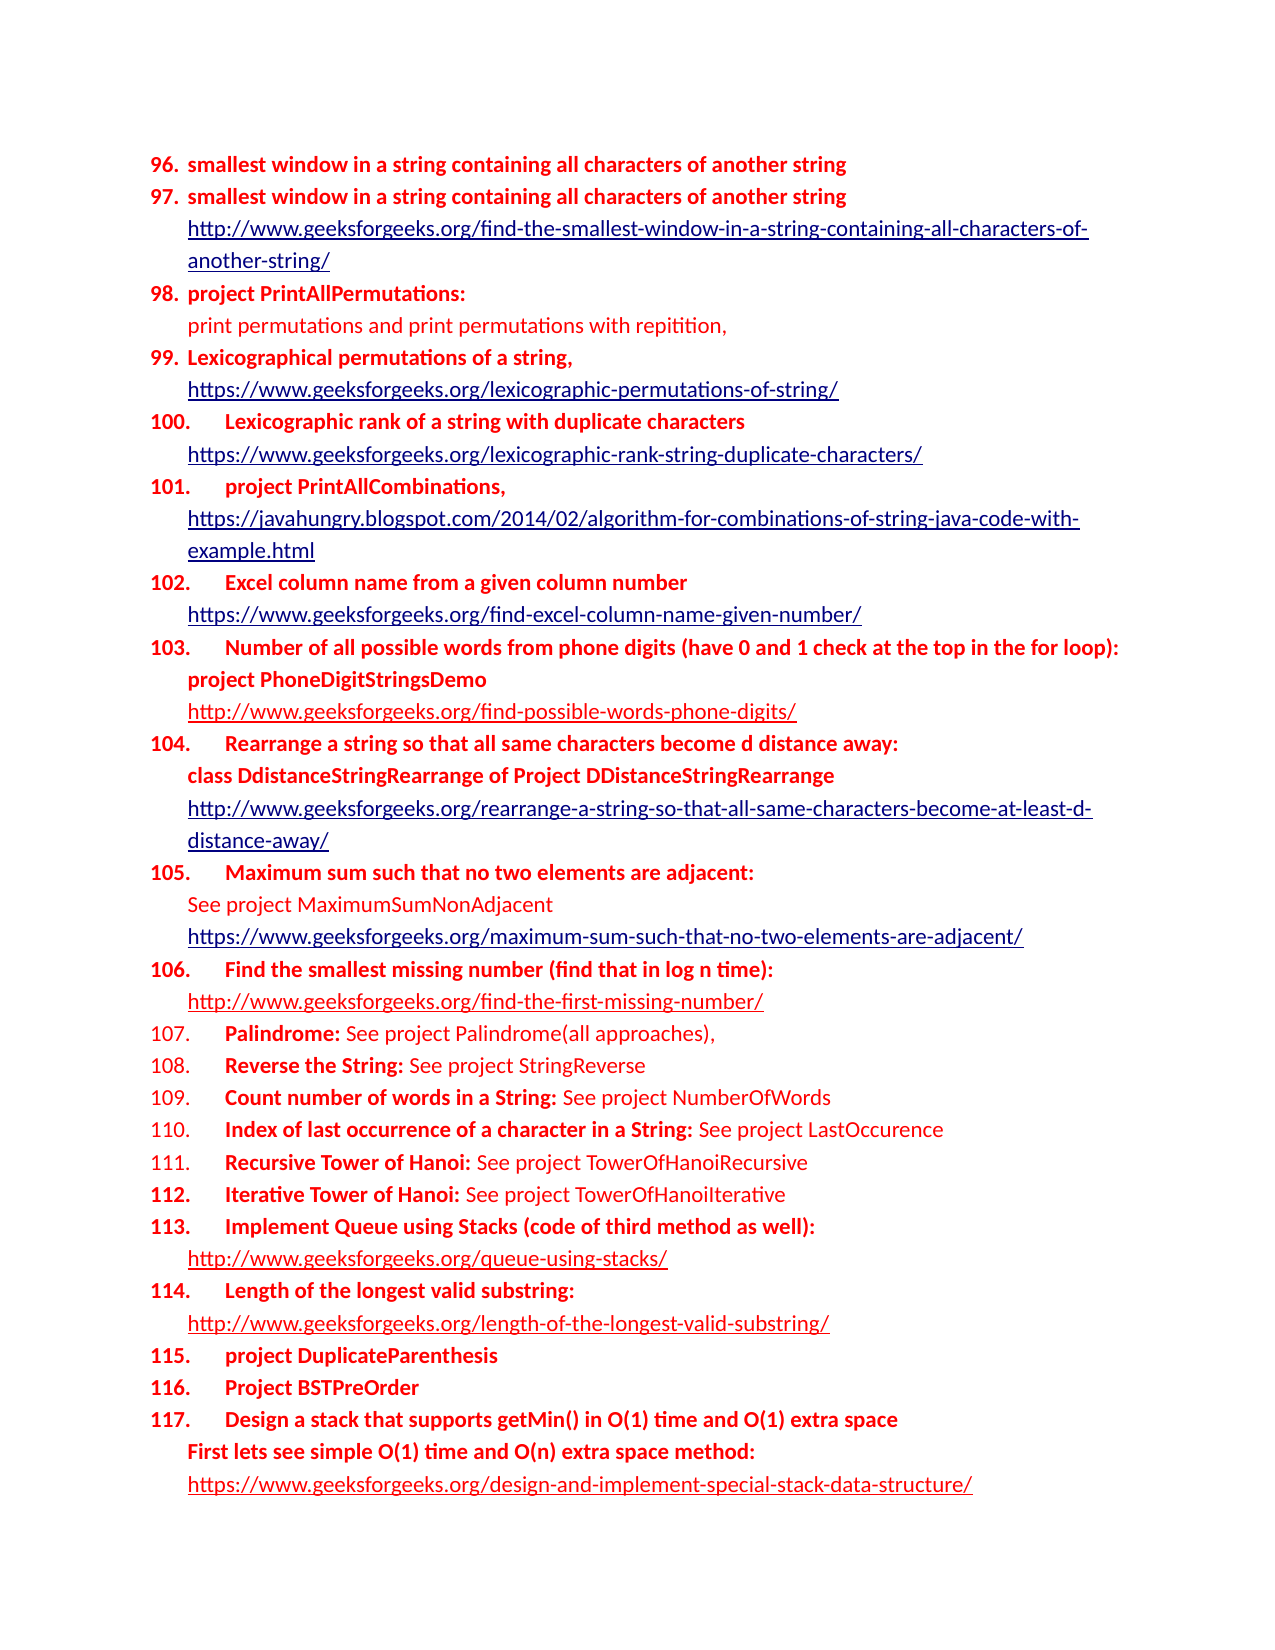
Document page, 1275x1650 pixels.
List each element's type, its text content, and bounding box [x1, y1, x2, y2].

list https://www.geeksforgeeks.org/lexicographic-rank-string-duplicate-characters/ [150, 440, 1125, 468]
list class DdistanceStringRearrange of Project DDistanceStringRearrange [150, 762, 1125, 789]
list Lexicographic rank of a string with duplicate characters [150, 407, 1125, 436]
list Length of the longest valid substring: [150, 1277, 1125, 1304]
list Reverse the String: See project StringReverse [150, 1051, 1125, 1079]
list project PrintAllPermutations: [150, 279, 1125, 307]
list http://www.geeksforgeeks.org/rearrange-a-string-so-that-all-same-characters-become-at-least-d-distance-away/ [150, 794, 1125, 854]
list Recursive Tower of Hanoi: See project TowerOfHanoiRecursive [150, 1148, 1125, 1176]
list print permutations and print permutations with repitition, [150, 311, 1125, 339]
list Design a stack that supports getMin() in O(1) time and O(1) extra space [150, 1405, 1125, 1433]
list https://www.geeksforgeeks.org/design-and-implement-special-stack-data-structure/ [150, 1470, 1125, 1498]
list http://www.geeksforgeeks.org/find-possible-words-phone-digits/ [150, 697, 1125, 725]
list https://www.geeksforgeeks.org/find-excel-column-name-given-number/ [150, 601, 1125, 629]
list project PrintAllCombinations, [150, 472, 1125, 500]
list Count number of words in a String: See project NumberOfWords [150, 1083, 1125, 1111]
list Implement Queue using Stacks (code of third method as well): [150, 1212, 1125, 1240]
list project DuplicateParenthesis [150, 1341, 1125, 1369]
list http://www.geeksforgeeks.org/find-the-smallest-window-in-a-string-containing-all-characters-of-another-string/ [150, 214, 1125, 274]
list https://javahungry.blogspot.com/2014/02/algorithm-for-combinations-of-string-java-code-with-example.html [150, 504, 1125, 564]
list First lets see simple O(1) time and O(n) extra space method: [150, 1437, 1125, 1466]
list https://www.geeksforgeeks.org/maximum-sum-such-that-no-two-elements-are-adjacent/ [150, 922, 1125, 951]
list project PhoneDigitStringsDemo [150, 665, 1125, 693]
list http://www.geeksforgeeks.org/length-of-the-longest-valid-substring/ [150, 1309, 1125, 1337]
list Rearrange a string so that all same characters become d distance away: [150, 729, 1125, 757]
list Find the smallest missing number (find that in log n time): [150, 955, 1125, 983]
list Index of last occurrence of a character in a String: See project LastOccurence [150, 1116, 1125, 1144]
list Number of all possible words from phone digits (have 0 and 1 check at the top in the for loop): [150, 633, 1125, 661]
list http://www.geeksforgeeks.org/queue-using-stacks/ [150, 1244, 1125, 1272]
list See project MaximumSumNonAdjacent [150, 890, 1125, 918]
list Excel column name from a given column number [150, 568, 1125, 596]
list Lexicographical permutations of a string, [150, 343, 1125, 371]
list http://www.geeksforgeeks.org/find-the-first-missing-number/ [150, 987, 1125, 1015]
list Project BSTPreOrder [150, 1373, 1125, 1401]
list Iterative Tower of Hanoi: See project TowerOfHanoiIterative [150, 1180, 1125, 1208]
list https://www.geeksforgeeks.org/lexicographic-permutations-of-string/ [150, 375, 1125, 403]
list Maximum sum such that no two elements are adjacent: [150, 858, 1125, 886]
list smallest window in a string containing all characters of another string [150, 182, 1125, 210]
list smallest window in a string containing all characters of another string [150, 150, 1125, 178]
list Palindrome: See project Palindrome(all approaches), [150, 1019, 1125, 1047]
